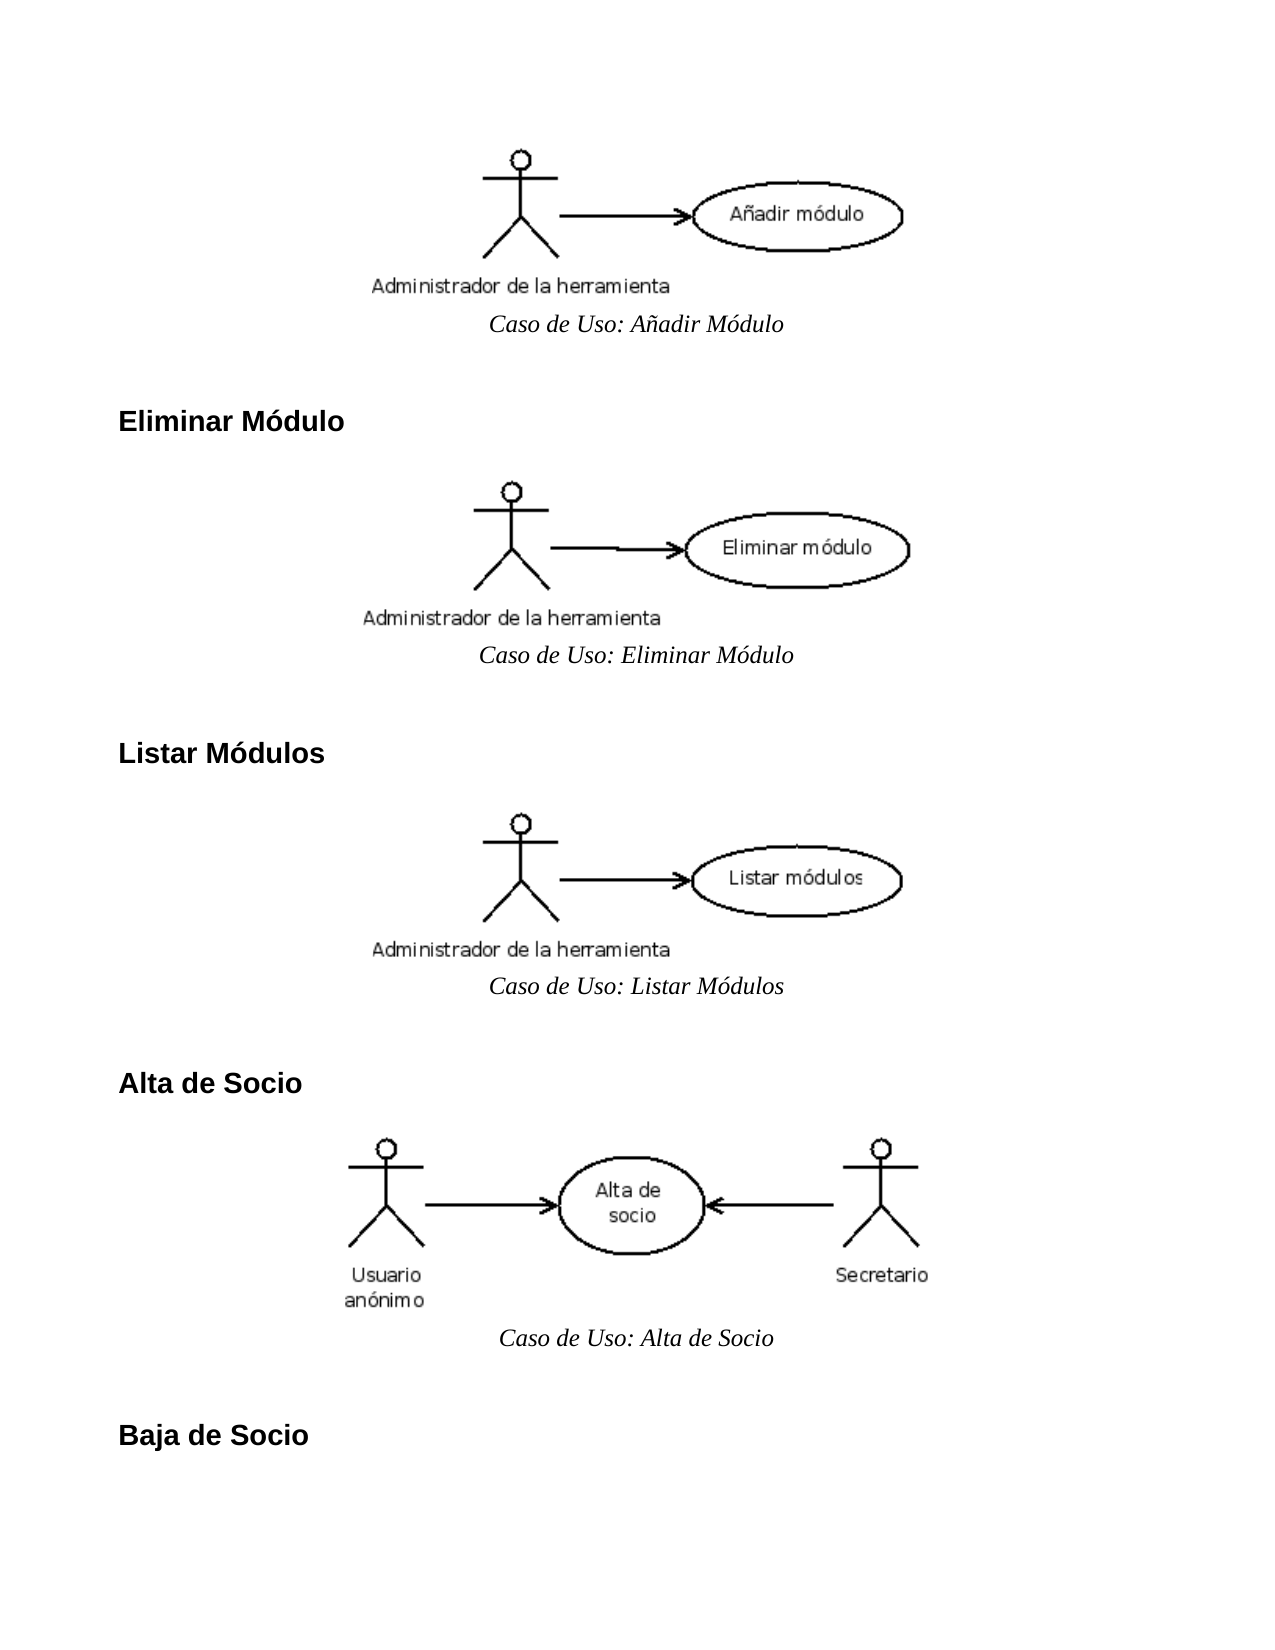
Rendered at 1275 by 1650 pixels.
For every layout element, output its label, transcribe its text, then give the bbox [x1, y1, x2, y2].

subtitle Alta de Socio [118, 1066, 1157, 1099]
text Caso de Uso: Alta de Socio [344, 1323, 931, 1352]
picture [372, 794, 903, 971]
text Caso de Uso: Añadir Módulo [372, 309, 903, 338]
subtitle Baja de Socio [118, 1418, 1157, 1451]
subtitle Listar Módulos [118, 736, 1157, 769]
text Caso de Uso: Eliminar Módulo [363, 641, 912, 669]
picture [344, 1111, 931, 1323]
subtitle Eliminar Módulo [118, 404, 1157, 437]
picture [372, 130, 904, 309]
picture [363, 462, 912, 641]
text Caso de Uso: Listar Módulos [373, 971, 902, 999]
